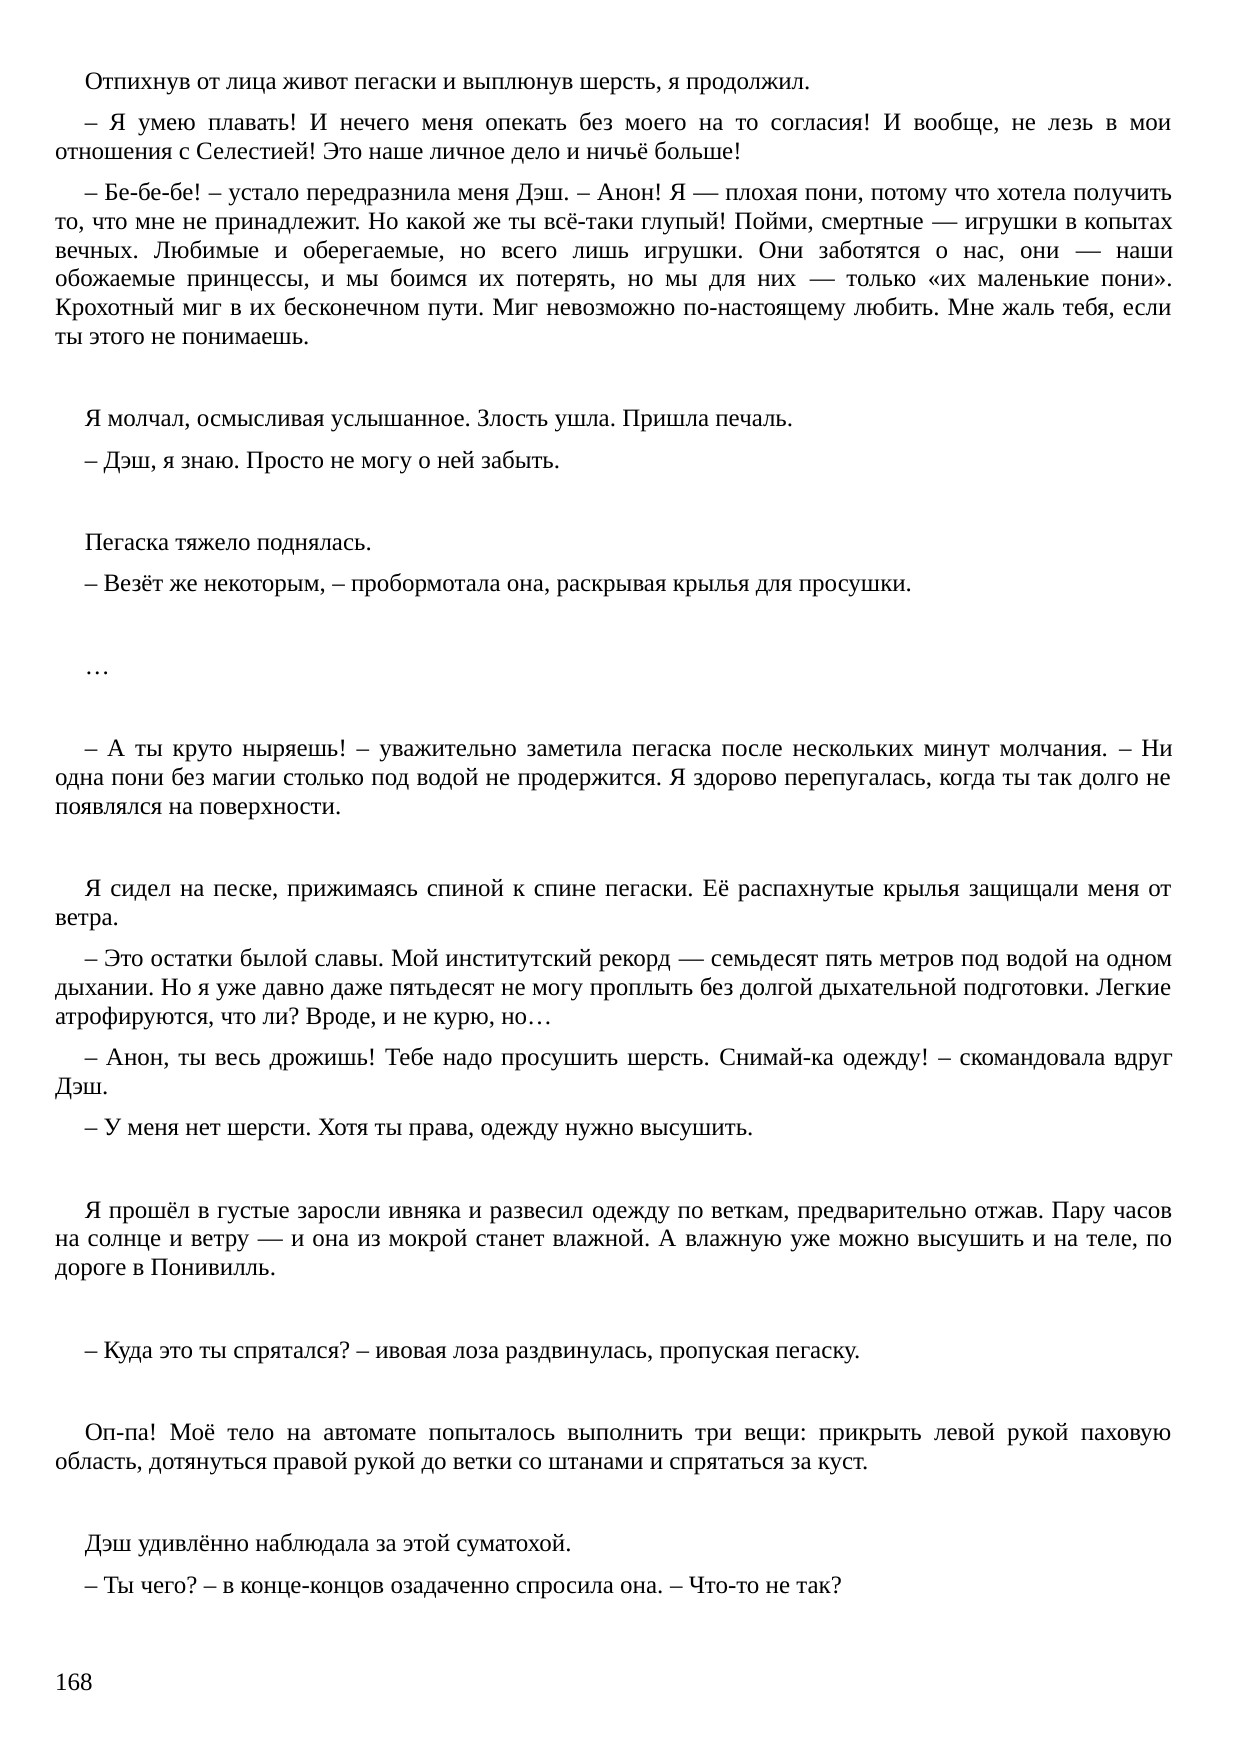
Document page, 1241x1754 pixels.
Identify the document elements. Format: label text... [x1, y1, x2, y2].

text – Я умею плавать! И нечего меня опекать без моего на то согласия! И вообще, не лезь в мои отношения с Селестией! Это наше личное дело и ничьё больше! [55, 107, 1173, 165]
text – Куда это ты спрятался? – ивовая лоза раздвинулась, пропуская пегаску. [55, 1335, 1173, 1363]
text – А ты круто ныряешь! – уважительно заметила пегаска после нескольких минут молчания. – Ни одна пони без магии столько под водой не продержится. Я здорово перепугалась, когда ты так долго не появлялся на поверхности. [55, 733, 1173, 820]
text Дэш удивлённо наблюдала за этой суматохой. [55, 1528, 1173, 1557]
text – Анон, ты весь дрожишь! Тебе надо просушить шерсть. Снимай-ка одежду! – скомандовала вдруг Дэш. [55, 1042, 1173, 1100]
text Я сидел на песке, прижимаясь спиной к спине пегаски. Её распахнутые крылья защищали меня от ветра. [55, 873, 1173, 931]
text – У меня нет шерсти. Хотя ты права, одежду нужно высушить. [55, 1112, 1173, 1141]
text – Это остатки былой славы. Мой институтский рекорд — семьдесят пять метров под водой на одном дыхании. Но я уже давно даже пятьдесят не могу проплыть без долгой дыхательной подготовки. Легкие атрофируются, что ли? Вроде, и не курю, но… [55, 943, 1173, 1030]
text Я прошёл в густые заросли ивняка и развесил одежду по веткам, предварительно отжав. Пару часов на солнце и ветру — и она из мокрой станет влажной. А влажную уже можно высушить и на теле, по дороге в Понивилль. [55, 1195, 1173, 1281]
text Отпихнув от лица живот пегаски и выплюнув шерсть, я продолжил. [55, 66, 1173, 95]
text – Ты чего? – в конце-концов озадаченно спросила она. – Что-то не так? [55, 1570, 1173, 1598]
text – Дэш, я знаю. Просто не могу о ней забыть. [55, 445, 1173, 473]
text Пегаска тяжело поднялась. [55, 527, 1173, 556]
text – Бе-бе-бе! – устало передразнила меня Дэш. – Анон! Я — плохая пони, потому что хотела получить то, что мне не принадлежит. Но какой же ты всё-таки глупый! Пойми, смертные — игрушки в копытах вечных. Любимые и оберегаемые, но всего лишь игрушки. Они заботятся о нас, они — наши обожаемые принцессы, и мы боимся их потерять, но мы для них — только «их маленькие пони». Крохотный миг в их бесконечном пути. Миг невозможно по-настоящему любить. Мне жаль тебя, если ты этого не понимаешь. [55, 177, 1173, 350]
text – Везёт же некоторым, – пробормотала она, раскрывая крылья для просушки. [55, 568, 1173, 597]
text … [55, 651, 1173, 680]
text Я молчал, осмысливая услышанное. Злость ушла. Пришла печаль. [55, 403, 1173, 432]
text Оп-па! Моё тело на автомате попыталось выполнить три вещи: прикрыть левой рукой паховую область, дотянуться правой рукой до ветки со штанами и спрятаться за куст. [55, 1417, 1173, 1475]
